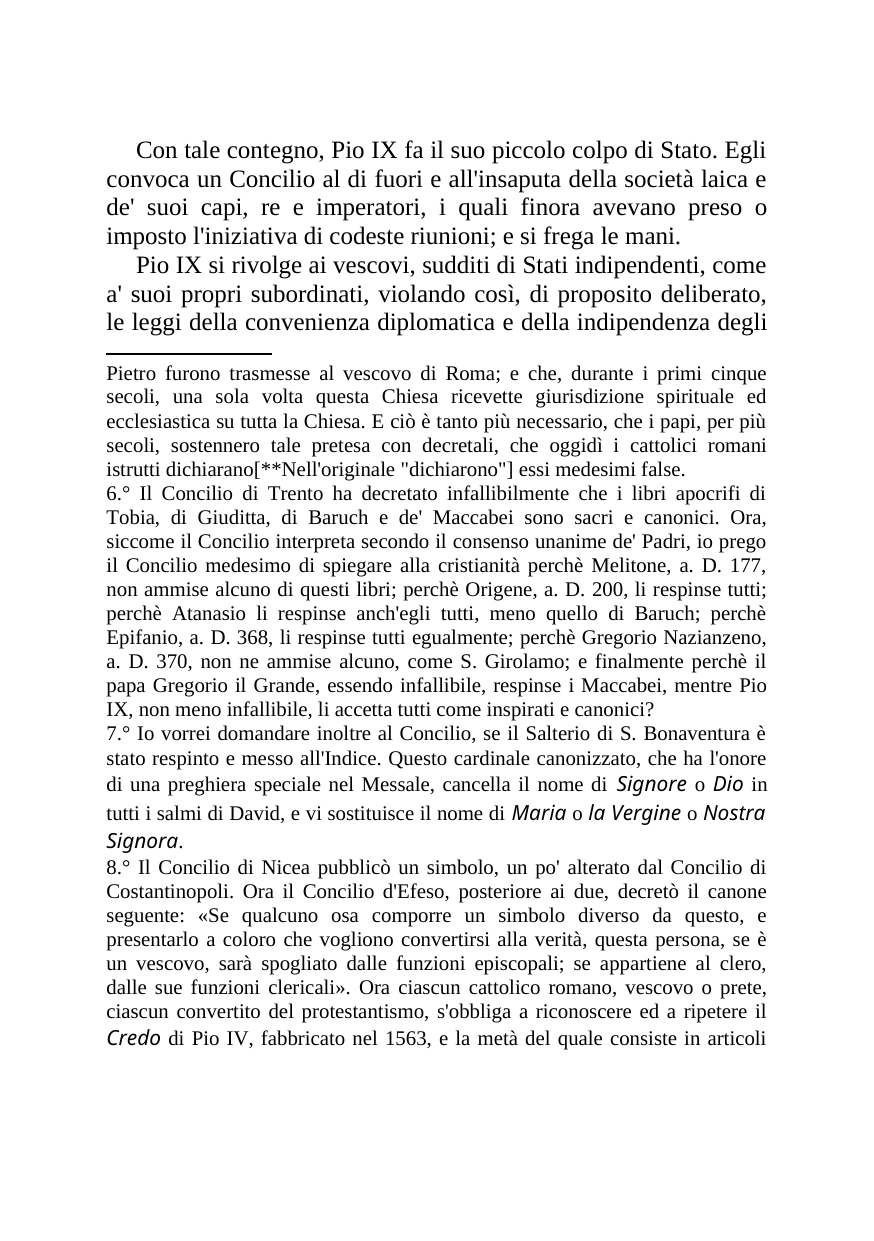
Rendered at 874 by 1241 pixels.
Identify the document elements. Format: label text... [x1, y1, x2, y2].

text Con tale contegno, Pio IX fa il suo piccolo colpo di Stato. Egli convoca un Concilio al di fuori e all'insaputa della società laica e de' suoi capi, re e imperatori, i quali finora avevano preso o imposto l'iniziativa di codeste riunioni; e si frega le mani. [106, 135, 768, 250]
text Pietro furono trasmesse al vescovo di Roma; e che, durante i primi cinque secoli, una sola volta questa Chiesa ricevette giurisdizione spirituale ed ecclesiastica su tutta la Chiesa. E ciò è tanto più necessario, che i papi, per più secoli, sostennero tale pretesa con decretali, che oggidì i cattolici romani istrutti dichiarano[**Nell'originale "dichiarono"] essi medesimi false. [106, 360, 768, 481]
text 7.° Io vorrei domandare inoltre al Concilio, se il Salterio di S. Bonaventura è stato respinto e messo all'Indice. Questo cardinale canonizzato, che ha l'onore di una preghiera speciale nel Messale, cancella il nome di Signore o Dio in tutti i salmi di David, e vi sostituisce il nome di Maria o la Vergine o Nostra Signora. [106, 721, 768, 855]
text 8.° Il Concilio di Nicea pubblicò un simbolo, un po' alterato dal Concilio di Costantinopoli. Ora il Concilio d'Efeso, posteriore ai due, decretò il canone seguente: «Se qualcuno osa comporre un simbolo diverso da questo, e presentarlo a coloro che vogliono convertirsi alla verità, questa persona, se è un vescovo, sarà spogliato dalle funzioni episcopali; se appartiene al clero, dalle sue funzioni clericali». Ora ciascun cattolico romano, vescovo o prete, ciascun convertito del protestantismo, s'obbliga a riconoscere ed a ripetere il Credo di Pio IV, fabbricato nel 1563, e la metà del quale consiste in articoli [106, 855, 768, 1052]
text 6.° Il Concilio di Trento ha decretato infallibilmente che i libri apocrifi di Tobia, di Giuditta, di Baruch e de' Maccabei sono sacri e canonici. Ora, siccome il Concilio interpreta secondo il consenso unanime de' Padri, io prego il Concilio medesimo di spiegare alla cristianità perchè Melitone, a. D. 177, non ammise alcuno di questi libri; perchè Origene, a. D. 200, li respinse tutti; perchè Atanasio li respinse anch'egli tutti, meno quello di Baruch; perchè Epifanio, a. D. 368, li respinse tutti egualmente; perchè Gregorio Nazianzeno, a. D. 370, non ne ammise alcuno, come S. Girolamo; e finalmente perchè il papa Gregorio il Grande, essendo infallibile, respinse i Maccabei, mentre Pio IX, non meno infallibile, li accetta tutti come inspirati e canonici? [106, 481, 768, 721]
text Pio IX si rivolge ai vescovi, sudditi di Stati indipendenti, come a' suoi propri subordinati, violando così, di proposito deliberato, le leggi della convenienza diplomatica e della indipendenza degli [106, 250, 768, 336]
